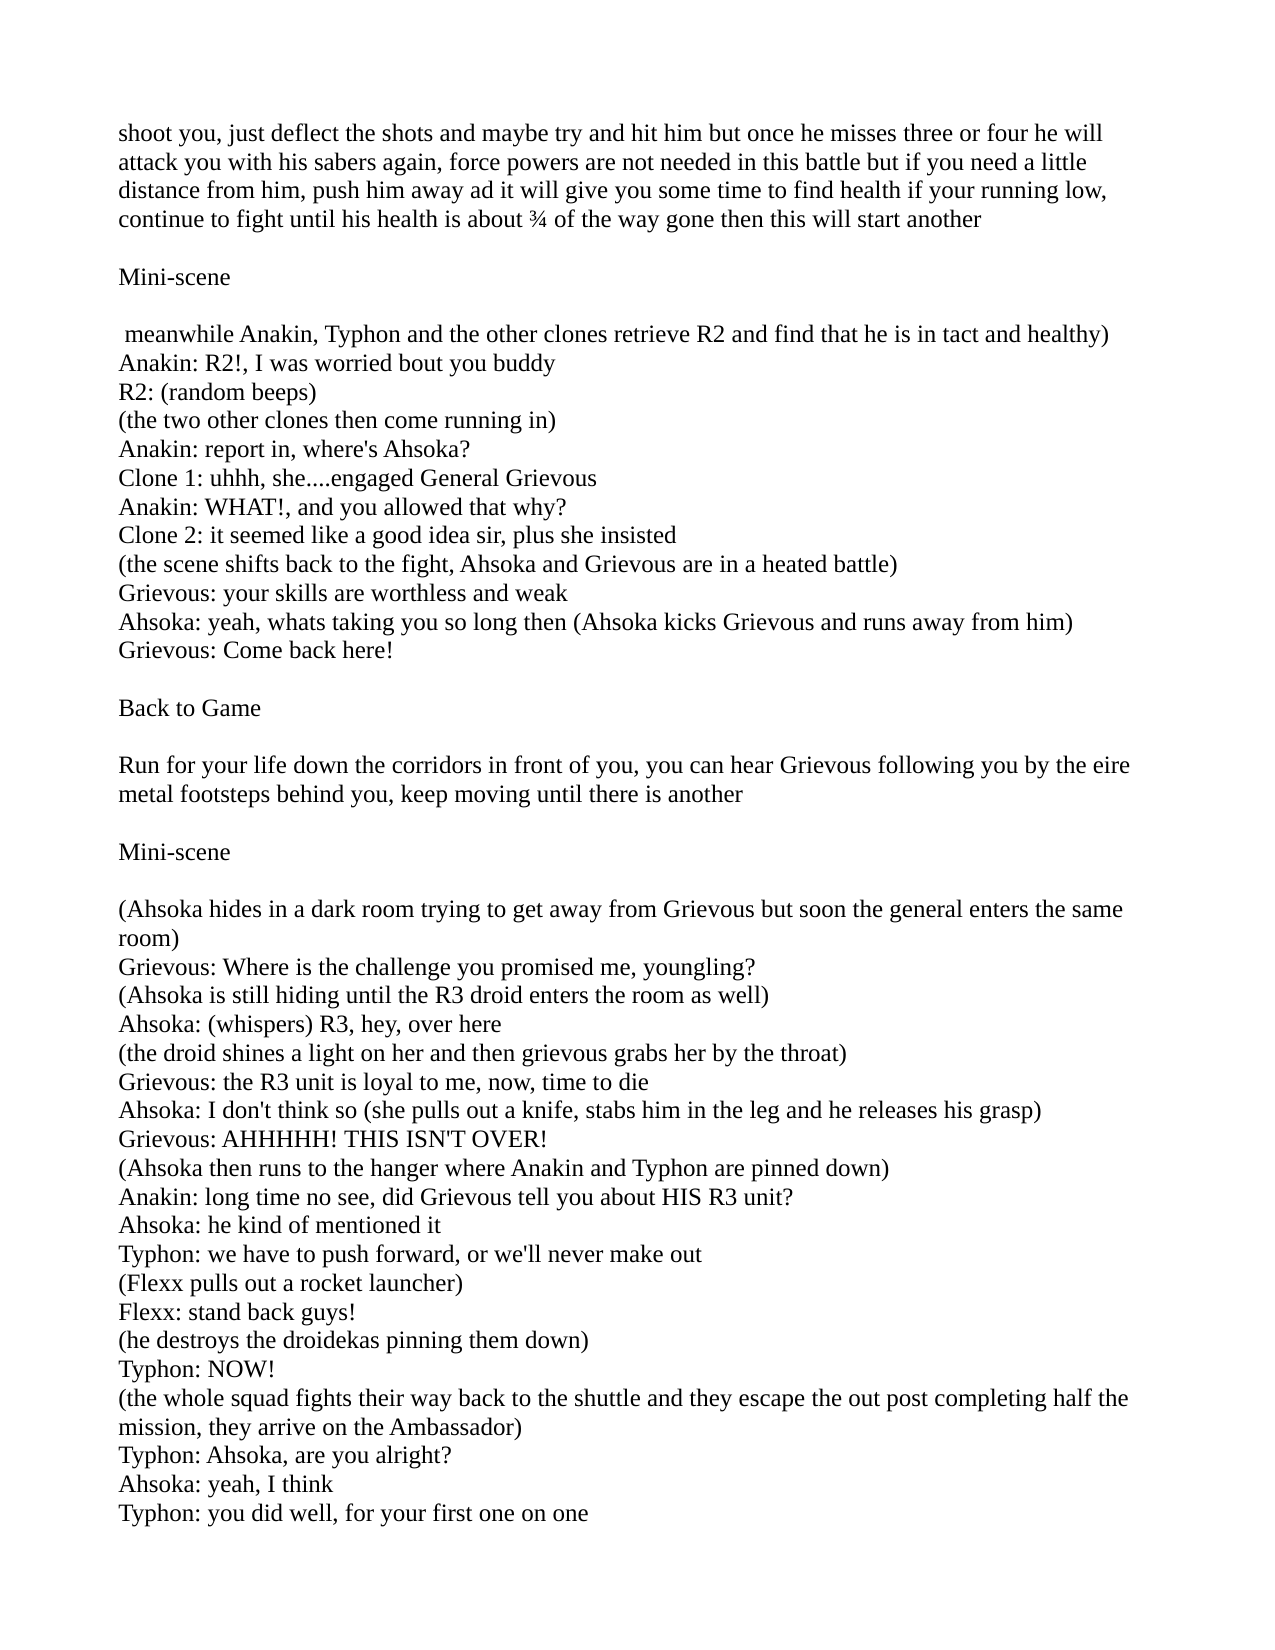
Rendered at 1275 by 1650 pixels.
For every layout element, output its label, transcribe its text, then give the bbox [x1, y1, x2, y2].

text (Flexx pulls out a rocket launcher) [118, 1268, 1157, 1297]
text (he destroys the droidekas pinning them down) [118, 1326, 1157, 1354]
text Anakin: report in, where's Ahsoka? [118, 434, 1157, 463]
text (the two other clones then come running in) [118, 406, 1157, 434]
text Grievous: AHHHHH! THIS ISN'T OVER! [118, 1124, 1157, 1153]
text Grievous: Come back here! [118, 636, 1157, 664]
text Anakin: R2!, I was worried bout you buddy [118, 348, 1157, 377]
text Anakin: WHAT!, and you allowed that why? [118, 492, 1157, 521]
text Ahsoka: he kind of mentioned it [118, 1211, 1157, 1239]
text R2: (random beeps) [118, 377, 1157, 406]
text Clone 1: uhhh, she....engaged General Grievous [118, 463, 1157, 492]
text Mini-scene [118, 837, 1157, 866]
text (Ahsoka is still hiding until the R3 droid enters the room as well) [118, 981, 1157, 1009]
text Typhon: Ahsoka, are you alright? [118, 1441, 1157, 1469]
text Ahsoka: yeah, whats taking you so long then (Ahsoka kicks Grievous and runs away from him) [118, 607, 1157, 636]
text Grievous: your skills are worthless and weak [118, 578, 1157, 607]
text Mini-scene [118, 262, 1157, 291]
text Typhon: we have to push forward, or we'll never make out [118, 1239, 1157, 1268]
text (the scene shifts back to the fight, Ahsoka and Grievous are in a heated battle) [118, 549, 1157, 578]
text Flexx: stand back guys! [118, 1297, 1157, 1326]
text (the droid shines a light on her and then grievous grabs her by the throat) [118, 1038, 1157, 1067]
text (the whole squad fights their way back to the shuttle and they escape the out post completing half the mission, they arrive on the Ambassador) [118, 1383, 1157, 1441]
text (Ahsoka then runs to the hanger where Anakin and Typhon are pinned down) [118, 1153, 1157, 1182]
text Back to Game [118, 693, 1157, 722]
text Typhon: you did well, for your first one on one [118, 1498, 1157, 1527]
text Ahsoka: (whispers) R3, hey, over here [118, 1009, 1157, 1038]
text meanwhile Anakin, Typhon and the other clones retrieve R2 and find that he is in tact and healthy) [118, 319, 1157, 348]
text Grievous: Where is the challenge you promised me, youngling? [118, 952, 1157, 981]
text Run for your life down the corridors in front of you, you can hear Grievous following you by the eire metal footsteps behind you, keep moving until there is another [118, 751, 1157, 808]
text Ahsoka: I don't think so (she pulls out a knife, stabs him in the leg and he releases his grasp) [118, 1096, 1157, 1124]
text Typhon: NOW! [118, 1354, 1157, 1383]
text Anakin: long time no see, did Grievous tell you about HIS R3 unit? [118, 1182, 1157, 1211]
text Clone 2: it seemed like a good idea sir, plus she insisted [118, 521, 1157, 549]
text shoot you, just deflect the shots and maybe try and hit him but once he misses three or four he will attack you with his sabers again, force powers are not needed in this battle but if you need a little distance from him, push him away ad it will give you some time to find health if your running low, continue to fight until his health is about ¾ of the way gone then this will start another [118, 118, 1157, 233]
text Grievous: the R3 unit is loyal to me, now, time to die [118, 1067, 1157, 1096]
text Ahsoka: yeah, I think [118, 1469, 1157, 1498]
text (Ahsoka hides in a dark room trying to get away from Grievous but soon the general enters the same room) [118, 894, 1157, 952]
